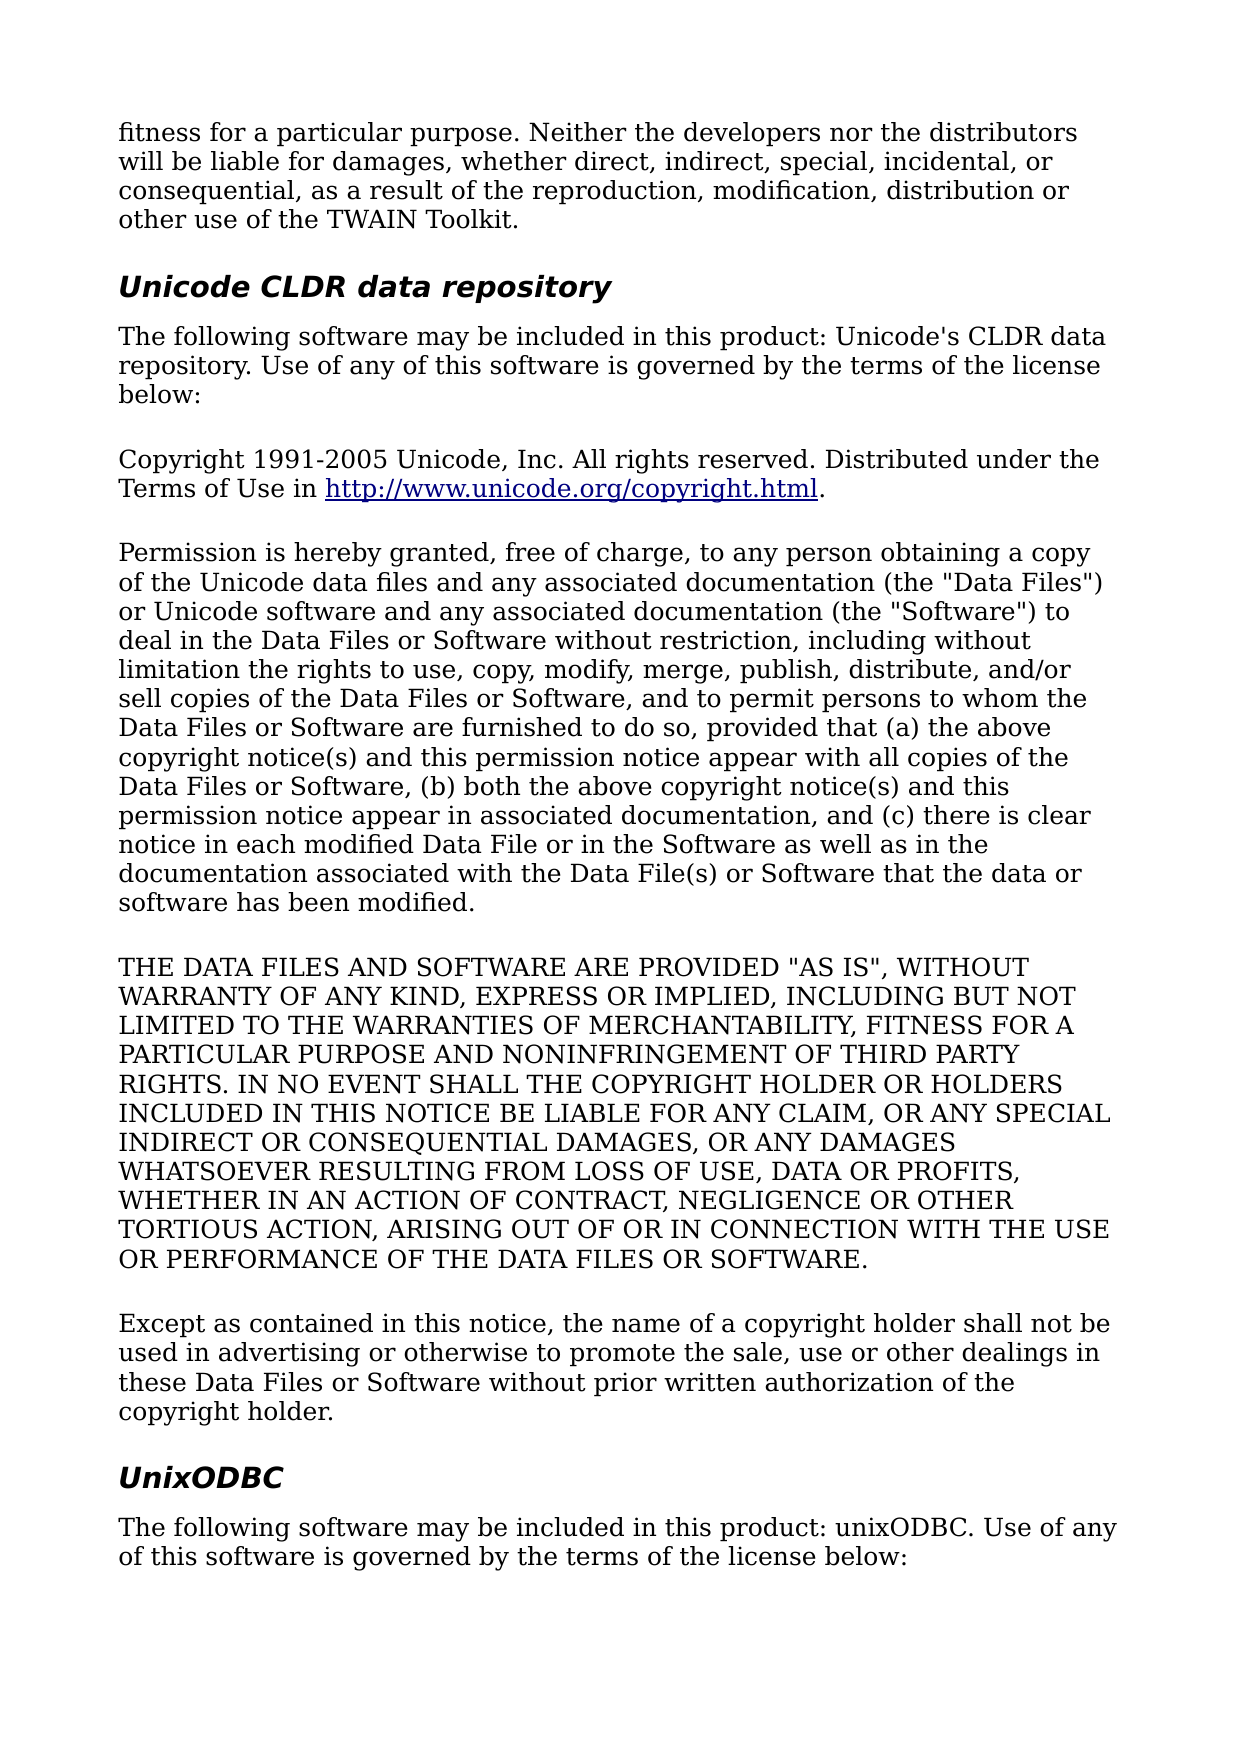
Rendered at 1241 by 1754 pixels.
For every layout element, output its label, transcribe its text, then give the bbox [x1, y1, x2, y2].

text The following software may be included in this product: unixODBC. Use of any of this software is governed by the terms of the license below: [118, 1513, 1122, 1571]
text Permission is hereby granted, free of charge, to any person obtaining a copy of the Unicode data files and any associated documentation (the "Data Files") or Unicode software and any associated documentation (the "Software") to deal in the Data Files or Software without restriction, including without limitation the rights to use, copy, modify, merge, publish, distribute, and/or sell copies of the Data Files or Software, and to permit persons to whom the Data Files or Software are furnished to do so, provided that (a) the above copyright notice(s) and this permission notice appear with all copies of the Data Files or Software, (b) both the above copyright notice(s) and this permission notice appear in associated documentation, and (c) there is clear notice in each modified Data File or in the Software as well as in the documentation associated with the Data File(s) or Software that the data or software has been modified. [118, 538, 1122, 918]
subtitle UnixODBC [118, 1461, 1122, 1495]
subtitle Unicode CLDR data repository [118, 270, 1122, 304]
text THE DATA FILES AND SOFTWARE ARE PROVIDED "AS IS", WITHOUT WARRANTY OF ANY KIND, EXPRESS OR IMPLIED, INCLUDING BUT NOT LIMITED TO THE WARRANTIES OF MERCHANTABILITY, FITNESS FOR A PARTICULAR PURPOSE AND NONINFRINGEMENT OF THIRD PARTY RIGHTS. IN NO EVENT SHALL THE COPYRIGHT HOLDER OR HOLDERS INCLUDED IN THIS NOTICE BE LIABLE FOR ANY CLAIM, OR ANY SPECIAL INDIRECT OR CONSEQUENTIAL DAMAGES, OR ANY DAMAGES WHATSOEVER RESULTING FROM LOSS OF USE, DATA OR PROFITS, WHETHER IN AN ACTION OF CONTRACT, NEGLIGENCE OR OTHER TORTIOUS ACTION, ARISING OUT OF OR IN CONNECTION WITH THE USE OR PERFORMANCE OF THE DATA FILES OR SOFTWARE. [118, 953, 1122, 1274]
text The following software may be included in this product: Unicode's CLDR data repository. Use of any of this software is governed by the terms of the license below: [118, 322, 1122, 409]
text Copyright 1991-2005 Unicode, Inc. All rights reserved. Distributed under the Terms of Use in http://www.unicode.org/copyright.html. [118, 445, 1122, 503]
text fitness for a particular purpose. Neither the developers nor the distributors will be liable for damages, whether direct, indirect, special, incidental, or consequential, as a result of the reproduction, modification, distribution or other use of the TWAIN Toolkit. [118, 118, 1122, 235]
text Except as contained in this notice, the name of a copyright holder shall not be used in advertising or otherwise to promote the sale, use or other dealings in these Data Files or Software without prior written authorization of the copyright holder. [118, 1309, 1122, 1426]
